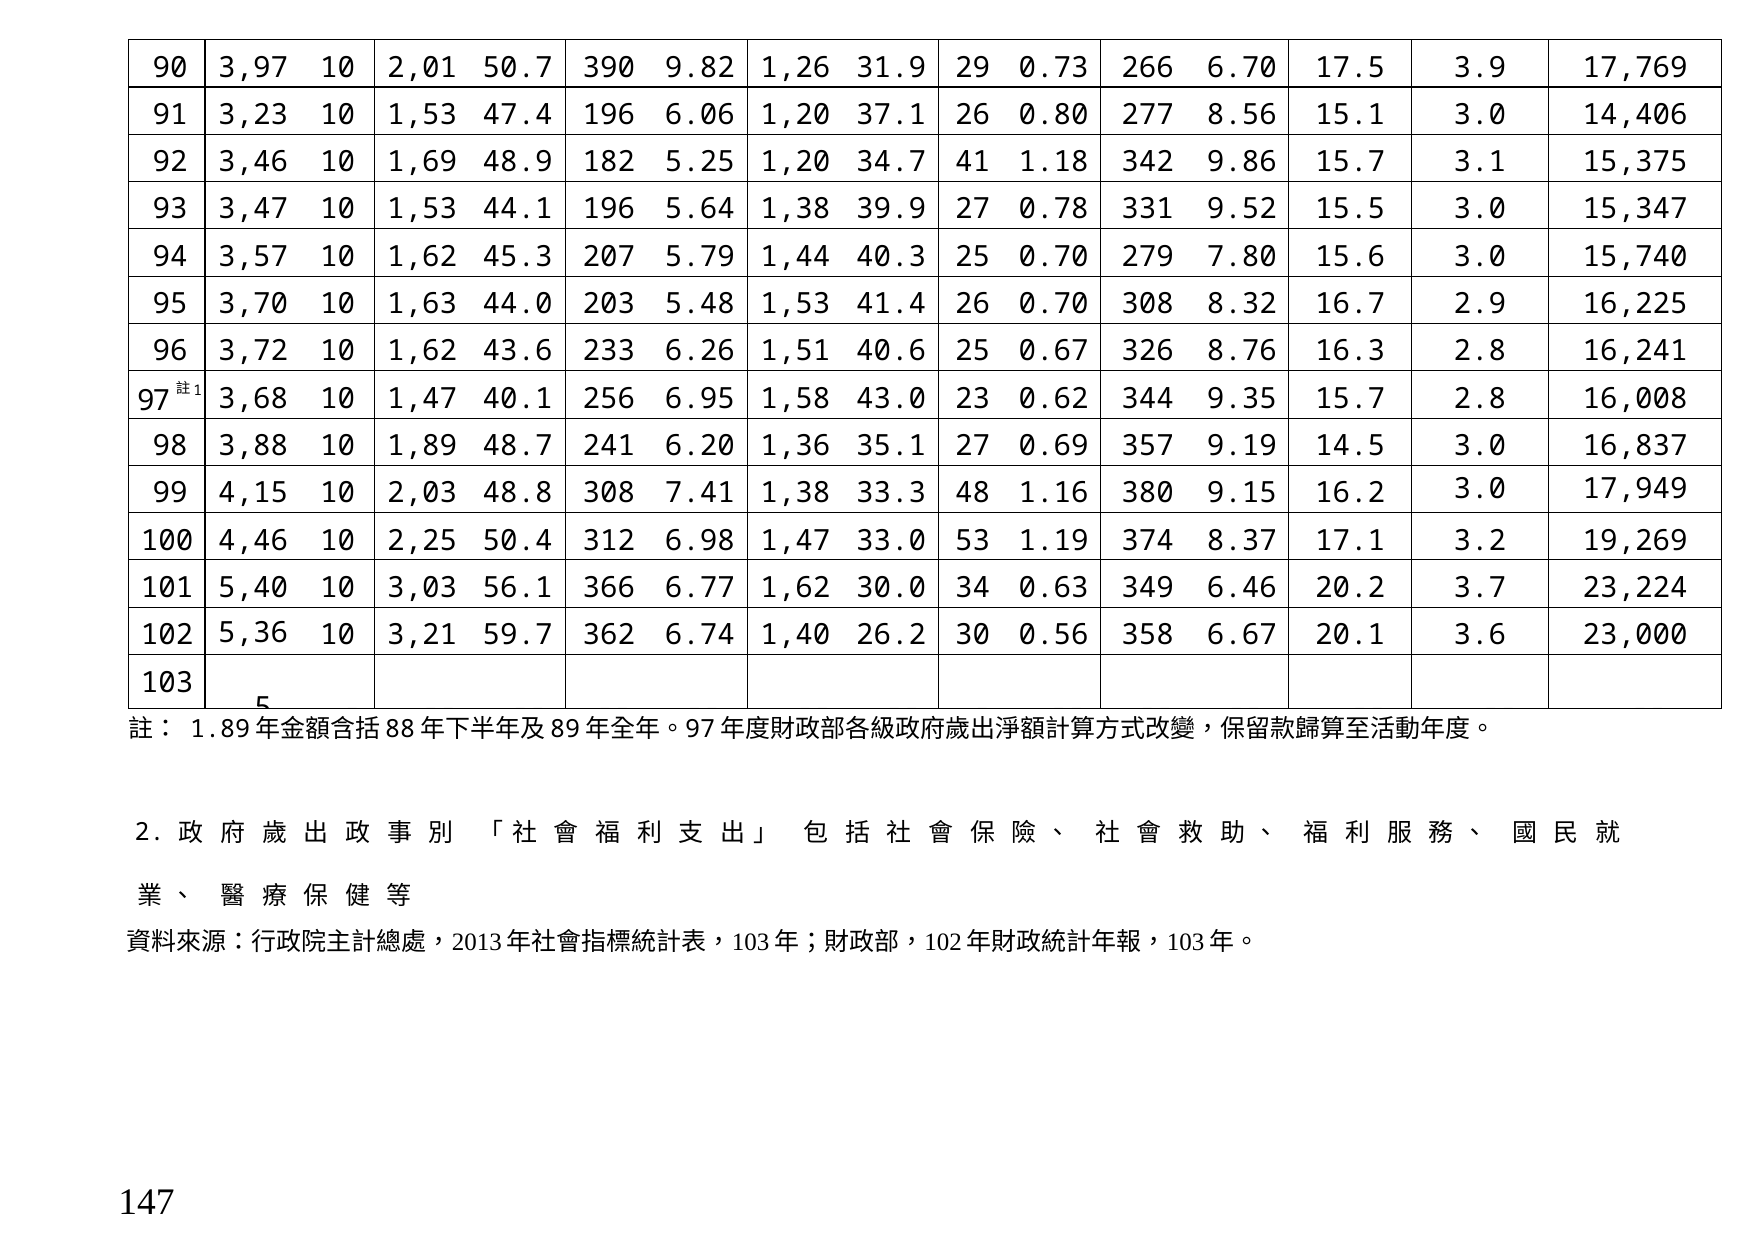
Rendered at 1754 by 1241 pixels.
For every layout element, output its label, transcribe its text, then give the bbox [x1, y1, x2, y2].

table_cell 1,409 [748, 608, 843, 654]
table_cell 326 [1101, 324, 1194, 370]
table_cell 9.86 [1194, 135, 1288, 181]
table_cell 15,375 [1549, 135, 1721, 181]
table_cell 14,406 [1549, 88, 1721, 134]
table_cell 1,445 [748, 229, 843, 276]
table_cell 15.7 [1289, 135, 1411, 181]
table_cell 2,031 [375, 466, 470, 512]
table_cell 97註1 [129, 371, 204, 417]
table_cell 30.00 [843, 560, 938, 607]
table_cell 25 [939, 229, 1006, 276]
table_cell 1,583 [748, 371, 843, 417]
table_cell 6.98 [652, 513, 747, 559]
table_cell 6.20 [652, 419, 747, 465]
table_cell 31.96 [843, 40, 938, 86]
table_cell 5.25 [652, 135, 747, 181]
table_cell 27 [939, 182, 1006, 228]
table_cell 308 [566, 466, 652, 512]
table_cell 95 [129, 277, 204, 323]
table_cell 43.66 [470, 324, 565, 370]
text 資料來源：行政院主計總處，2013年社會指標統計表，103年；財政部，102年財政統計年報，103年。 [127, 921, 1426, 958]
table_cell 1,477 [375, 371, 470, 417]
table_cell 6.95 [652, 371, 747, 417]
table_cell 5,404 [206, 560, 301, 607]
table_cell 233 [566, 324, 652, 370]
table_cell 344 [1101, 371, 1194, 417]
table_cell -- [652, 655, 747, 708]
table_cell 39.93 [843, 182, 938, 228]
text 註： 1.89年金額含括88年下半年及89年全年。97年度財政部各級政府歲出淨額計算方式改變，保留款歸算至活動年度。 [128, 709, 1628, 745]
table_cell 3,236 [206, 88, 301, 134]
table_cell 16,225 [1549, 277, 1721, 323]
table_cell 1,513 [748, 324, 843, 370]
table_cell 100 [301, 88, 374, 134]
table_cell 0.63 [1006, 560, 1100, 607]
table_cell 16.7 [1289, 277, 1411, 323]
table_cell 3,970 [206, 40, 301, 86]
table_cell 3.0 [1412, 466, 1548, 512]
table_cell 33.07 [843, 513, 938, 559]
table_cell 16,241 [1549, 324, 1721, 370]
table_cell 9.19 [1194, 419, 1288, 465]
table_cell 1,386 [748, 466, 843, 512]
table_cell 16,008 [1549, 371, 1721, 417]
table_cell 1.19 [1006, 513, 1100, 559]
table_cell 3,722 [206, 324, 301, 370]
table_cell 17.5 [1289, 40, 1411, 86]
table_cell 26.24 [843, 608, 938, 654]
table_cell 100 [301, 277, 374, 323]
table_cell 59.79 [470, 608, 565, 654]
table_cell 3,578 [206, 229, 301, 276]
table_cell 43.00 [843, 371, 938, 417]
table_cell 47.40 [470, 88, 565, 134]
table_cell 0.67 [1006, 324, 1100, 370]
table_cell 256 [566, 371, 652, 417]
table_cell 34 [939, 560, 1006, 607]
table_cell 7.41 [652, 466, 747, 512]
table_cell 48.89 [470, 466, 565, 512]
table_cell 92 [129, 135, 204, 181]
table_cell 366 [566, 560, 652, 607]
table_cell 41 [939, 135, 1006, 181]
table_cell 5.64 [652, 182, 747, 228]
table_cell 53 [939, 513, 1006, 559]
table_cell 1,621 [748, 560, 843, 607]
table_cell 241 [566, 419, 652, 465]
table_cell 342 [1101, 135, 1194, 181]
table_cell 56.16 [470, 560, 565, 607]
table_cell 1,206 [748, 135, 843, 181]
table_cell 48.71 [470, 419, 565, 465]
table_cell -- [1194, 655, 1288, 708]
table_cell -- [301, 655, 374, 708]
table_cell 17,949 [1549, 466, 1721, 512]
table_cell 2,016 [375, 40, 470, 86]
table_cell 15.1 [1289, 88, 1411, 134]
table_cell 45.33 [470, 229, 565, 276]
table_cell 91 [129, 88, 204, 134]
table_cell 100 [129, 513, 204, 559]
table_cell 7.80 [1194, 229, 1288, 276]
table_cell -- [1289, 655, 1411, 708]
table_cell 1,632 [375, 277, 470, 323]
table_cell 48.97 [470, 135, 565, 181]
table_cell 14.5 [1289, 419, 1411, 465]
table_cell 5.79 [652, 229, 747, 276]
table_cell 0.56 [1006, 608, 1100, 654]
table_cell 4,469 [206, 513, 301, 559]
table_cell 3,469 [206, 135, 301, 181]
table_cell 0.80 [1006, 88, 1100, 134]
table_cell 3,476 [206, 182, 301, 228]
table_cell 358 [1101, 608, 1194, 654]
table_cell 35.18 [843, 419, 938, 465]
table_cell 0.73 [1006, 40, 1100, 86]
table_cell 100 [301, 135, 374, 181]
table_cell 100 [301, 513, 374, 559]
table_cell 279 [1101, 229, 1194, 276]
table_cell 331 [1101, 182, 1194, 228]
table_cell -- [1549, 655, 1721, 708]
table_cell 50.78 [470, 40, 565, 86]
table_cell 26 [939, 277, 1006, 323]
table_cell 100 [301, 182, 374, 228]
table_cell 102 [129, 608, 204, 654]
table_cell 3.0 [1412, 182, 1548, 228]
text 2.政府歲出政事別「社會福利支出」包括社會保險、社會救助、福利服務、國民就業、醫療保健等 [128, 789, 1628, 914]
table_cell 3,681 [206, 371, 301, 417]
table_cell 308 [1101, 277, 1194, 323]
table_cell 9.82 [652, 40, 747, 86]
table_cell 103 [129, 655, 204, 708]
table_cell 48 [939, 466, 1006, 512]
table_cell 182 [566, 135, 652, 181]
table_cell 1,269 [748, 40, 843, 86]
table_cell 99 [129, 466, 204, 512]
table_cell 44.11 [470, 182, 565, 228]
table_cell 15,347 [1549, 182, 1721, 228]
table_cell 277 [1101, 88, 1194, 134]
table_cell 3,035 [375, 560, 470, 607]
table_cell 100 [301, 560, 374, 607]
table_cell 349 [1101, 560, 1194, 607]
table_cell 1,699 [375, 135, 470, 181]
table_cell -- [939, 655, 1006, 708]
table_cell 1,893 [375, 419, 470, 465]
table_cell 3,210 [375, 608, 470, 654]
table_cell 3.0 [1412, 419, 1548, 465]
table_cell 207 [566, 229, 652, 276]
table_cell 6.26 [652, 324, 747, 370]
table_cell 6.46 [1194, 560, 1288, 607]
table_cell -- [566, 655, 652, 708]
table_cell 100 [301, 229, 374, 276]
table_cell 8.37 [1194, 513, 1288, 559]
table_cell 203 [566, 277, 652, 323]
table_cell 357 [1101, 419, 1194, 465]
table_cell 100 [301, 419, 374, 465]
table_cell -- [1412, 655, 1548, 708]
table_cell 3.0 [1412, 229, 1548, 276]
table_cell 390 [566, 40, 652, 86]
table_cell 266 [1101, 40, 1194, 86]
table_cell 6.77 [652, 560, 747, 607]
table_cell 6.74 [652, 608, 747, 654]
table_cell 1,533 [375, 182, 470, 228]
table_cell 4,154 [206, 466, 301, 512]
table_cell 16.2 [1289, 466, 1411, 512]
table_cell 19,269 [1549, 513, 1721, 559]
table_cell 3.1 [1412, 135, 1548, 181]
table_cell 40.65 [843, 324, 938, 370]
table_cell 1,388 [748, 182, 843, 228]
table_cell 3.6 [1412, 608, 1548, 654]
table_cell 30 [939, 608, 1006, 654]
table_cell 312 [566, 513, 652, 559]
table_cell 0.70 [1006, 277, 1100, 323]
table_cell 196 [566, 88, 652, 134]
table_cell 15.5 [1289, 182, 1411, 228]
table_cell 15.6 [1289, 229, 1411, 276]
table_cell 100 [301, 608, 374, 654]
table_cell 40.39 [843, 229, 938, 276]
table_cell -- [470, 655, 565, 708]
table_cell 8.32 [1194, 277, 1288, 323]
table_cell 1,534 [748, 277, 843, 323]
table_cell -- [843, 655, 938, 708]
table_cell 2.9 [1412, 277, 1548, 323]
table_cell 362 [566, 608, 652, 654]
table_cell -- [1101, 655, 1194, 708]
table_cell 94 [129, 229, 204, 276]
table_cell 9.15 [1194, 466, 1288, 512]
table_cell 96 [129, 324, 204, 370]
table_cell 3.7 [1412, 560, 1548, 607]
table_cell 90 [129, 40, 204, 86]
table_cell 5.48 [652, 277, 747, 323]
table_cell 27 [939, 419, 1006, 465]
table_cell 9.52 [1194, 182, 1288, 228]
table_cell 100 [301, 371, 374, 417]
table_cell 16,837 [1549, 419, 1721, 465]
table_cell 1,367 [748, 419, 843, 465]
table_cell 8.56 [1194, 88, 1288, 134]
table_cell 17,769 [1549, 40, 1721, 86]
table_cell 1.16 [1006, 466, 1100, 512]
table_cell 23 [939, 371, 1006, 417]
table_cell 93 [129, 182, 204, 228]
table_cell 100 [301, 324, 374, 370]
table_cell 1,625 [375, 324, 470, 370]
table_cell 17.1 [1289, 513, 1411, 559]
table_cell 0.62 [1006, 371, 1100, 417]
table_cell 29 [939, 40, 1006, 86]
table_cell 380 [1101, 466, 1194, 512]
table_cell 23,000 [1549, 608, 1721, 654]
table_cell 2,253 [375, 513, 470, 559]
table_cell 3.2 [1412, 513, 1548, 559]
table_cell 1,203 [748, 88, 843, 134]
table_cell 3,703 [206, 277, 301, 323]
table_cell 15,740 [1549, 229, 1721, 276]
table_cell 34.77 [843, 135, 938, 181]
table_cell 33.37 [843, 466, 938, 512]
table_cell 15.7 [1289, 371, 1411, 417]
table_cell -- [375, 655, 470, 708]
table_cell 1,478 [748, 513, 843, 559]
table_cell 0.69 [1006, 419, 1100, 465]
table_cell 0.78 [1006, 182, 1100, 228]
table_cell 2.8 [1412, 371, 1548, 417]
table_cell 6.67 [1194, 608, 1288, 654]
table_cell 16.3 [1289, 324, 1411, 370]
table_cell 26 [939, 88, 1006, 134]
table_cell 0.70 [1006, 229, 1100, 276]
table_cell 20.2 [1289, 560, 1411, 607]
table_cell 40.11 [470, 371, 565, 417]
table_cell 44.07 [470, 277, 565, 323]
table_cell 3.9 [1412, 40, 1548, 86]
table_cell 196 [566, 182, 652, 228]
table_cell 6.06 [652, 88, 747, 134]
table_cell 3,886 [206, 419, 301, 465]
table_cell 1.18 [1006, 135, 1100, 181]
table_cell 41.43 [843, 277, 938, 323]
table_cell -- [1006, 655, 1100, 708]
table_cell 9.35 [1194, 371, 1288, 417]
table_cell 23,224 [1549, 560, 1721, 607]
table_cell 1,622 [375, 229, 470, 276]
table_cell 5,343 [206, 655, 301, 708]
table_cell 98 [129, 419, 204, 465]
table_cell 20.1 [1289, 608, 1411, 654]
table_cell 6.70 [1194, 40, 1288, 86]
table_cell -- [748, 655, 843, 708]
table_cell 50.41 [470, 513, 565, 559]
table_cell 8.76 [1194, 324, 1288, 370]
table_cell 1,534 [375, 88, 470, 134]
table_cell 3.0 [1412, 88, 1548, 134]
table_cell 374 [1101, 513, 1194, 559]
table_cell 25 [939, 324, 1006, 370]
table_cell 2.8 [1412, 324, 1548, 370]
table_cell 100 [301, 40, 374, 86]
table_cell 37.18 [843, 88, 938, 134]
table_cell 101 [129, 560, 204, 607]
table_cell 5,369 [206, 608, 301, 654]
table_cell 100 [301, 466, 374, 512]
